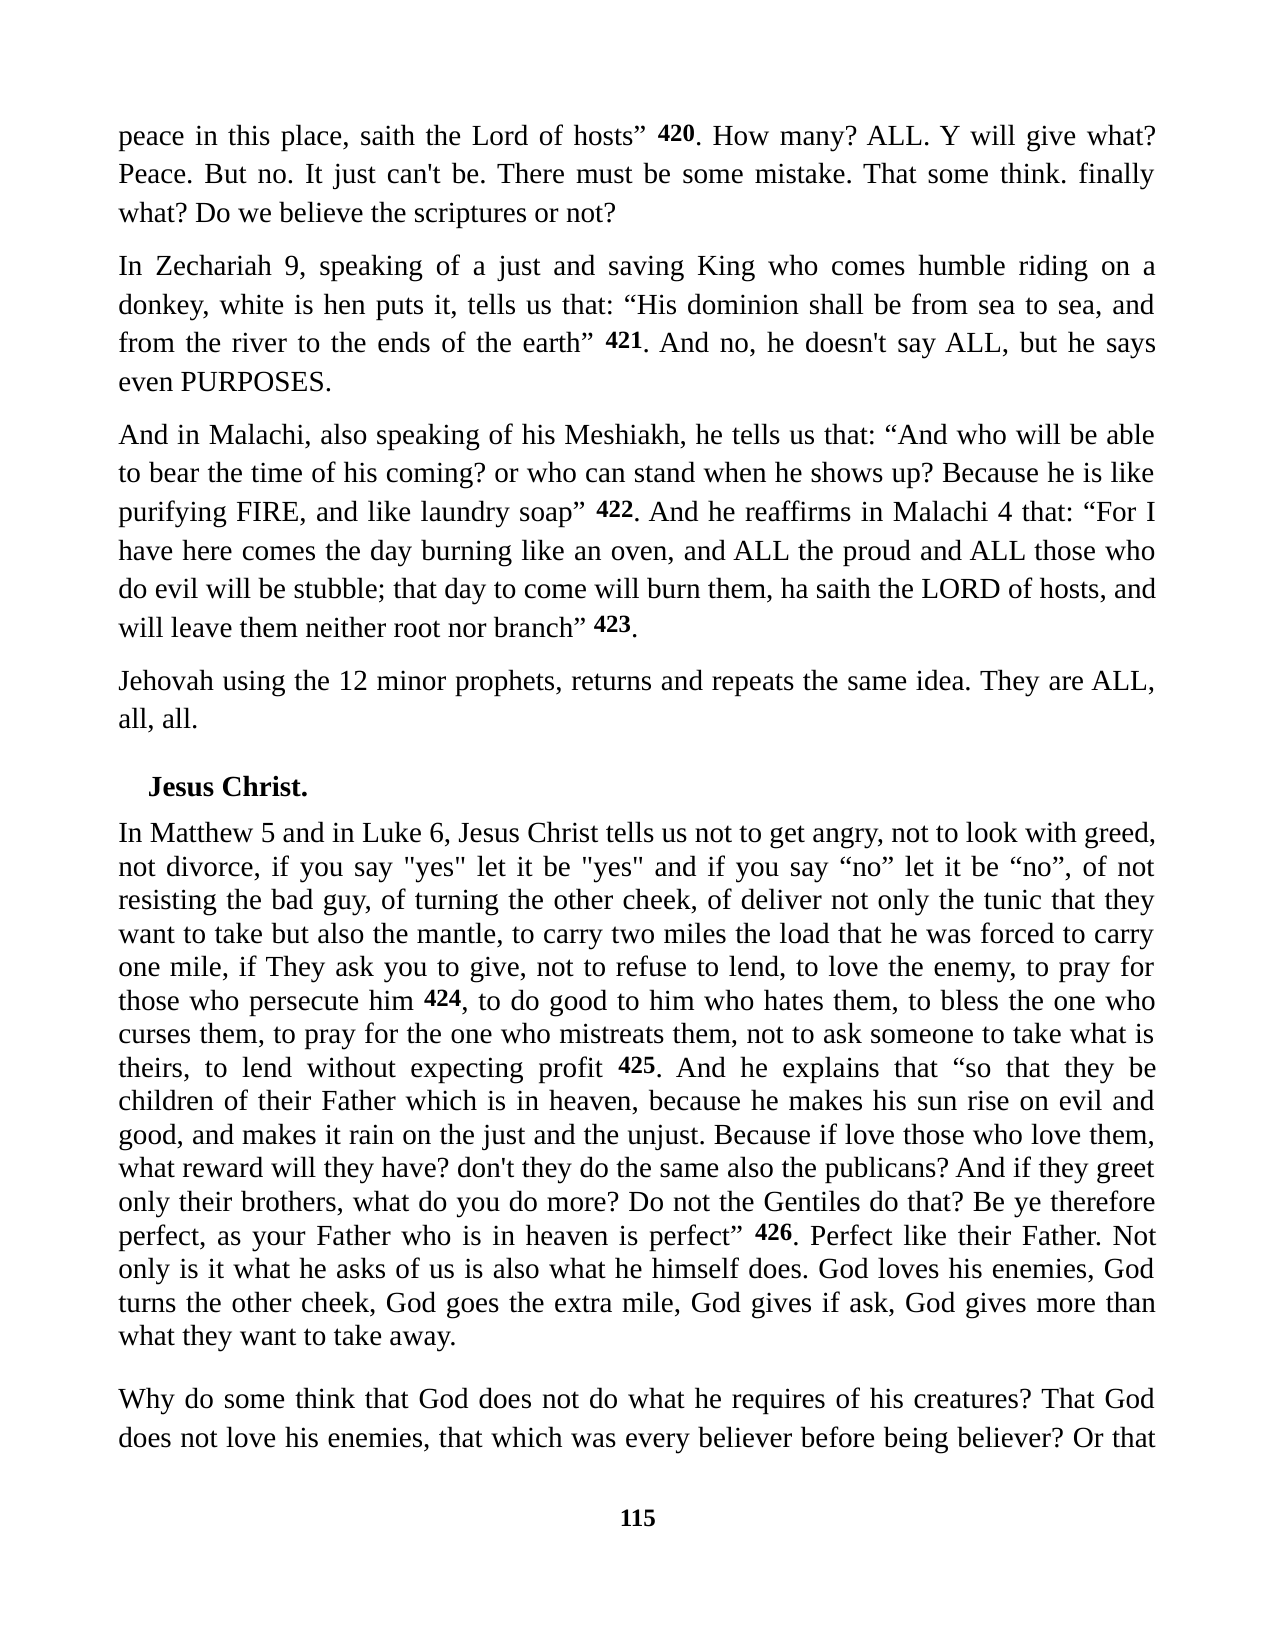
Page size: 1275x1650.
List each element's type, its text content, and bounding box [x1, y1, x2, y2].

text Jehovah using the 12 minor prophets, returns and repeats the same idea. They are ALL, all, all. [118, 663, 1157, 735]
text Why do some think that God does not do what he requires of his creatures? That God does not love his enemies, that which was every believer before being believer? Or that [118, 1381, 1157, 1453]
subtitle Jesus Christ. [148, 769, 1157, 803]
text In Zechariah 9, speaking of a just and saving King who comes humble riding on a donkey, white is hen puts it, tells us that: “His dominion shall be from sea to sea, and from the river to the ends of the earth” . And no, he doesn't say ALL, but he says even PURPOSES. [118, 248, 1157, 397]
text In Matthew 5 and in Luke 6, Jesus Christ tells us not to get angry, not to look with greed, not divorce, if you say "yes" let it be "yes" and if you say “no” let it be “no”, of not resisting the bad guy, of turning the other cheek, of deliver not only the tunic that they want to take but also the mantle, to carry two miles the load that he was forced to carry one mile, if They ask you to give, not to refuse to lend, to love the enemy, to pray for those who persecute him , to do good to him who hates them, to bless the one who curses them, to pray for the one who mistreats them, not to ask someone to take what is theirs, to lend without expecting profit . And he explains that “so that they be children of their Father which is in heaven, because he makes his sun rise on evil and good, and makes it rain on the just and the unjust. Because if love those who love them, what reward will they have? don't they do the same also the publicans? And if they greet only their brothers, what do you do more? Do not the Gentiles do that? Be ye therefore perfect, as your Father who is in heaven is perfect” . Perfect like their Father. Not only is it what he asks of us is also what he himself does. God loves his enemies, God turns the other cheek, God goes the extra mile, God gives if ask, God gives more than what they want to take away. [118, 815, 1157, 1352]
text And in Malachi, also speaking of his Meshiakh, he tells us that: “And who will be able to bear the time of his coming? or who can stand when he shows up? Because he is like purifying FIRE, and like laundry soap” . And he reaffirms in Malachi 4 that: “For I have here comes the day burning like an oven, and ALL the proud and ALL those who do evil will be stubble; that day to come will burn them, ha saith the LORD of hosts, and will leave them neither root nor branch” . [118, 417, 1157, 643]
text peace in this place, saith the Lord of hosts” . How many? ALL. Y will give what? Peace. But no. It just can't be. There must be some mistake. That some think. finally what? Do we believe the scriptures or not? [118, 118, 1157, 229]
